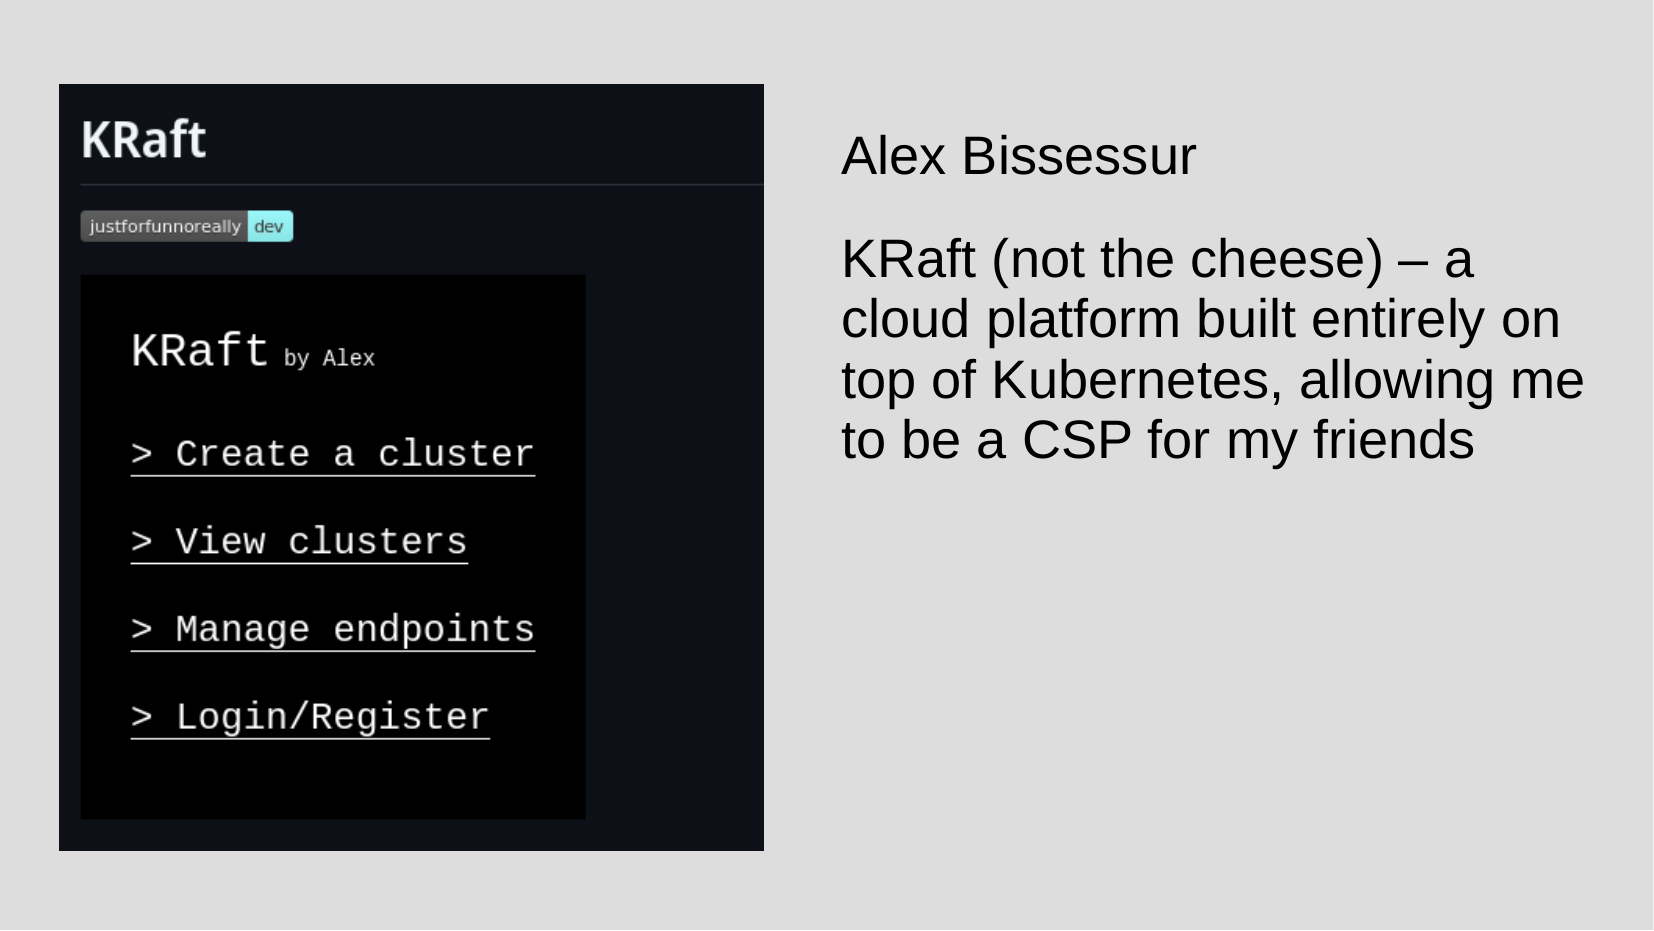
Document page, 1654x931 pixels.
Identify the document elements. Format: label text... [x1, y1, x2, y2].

text_box Alex Bissessur KRaft (not the cheese) – a cloud platform built entirely on top of Kubernetes, allowing me to be a CSP for my friends [826, 118, 1625, 827]
picture [59, 84, 764, 851]
